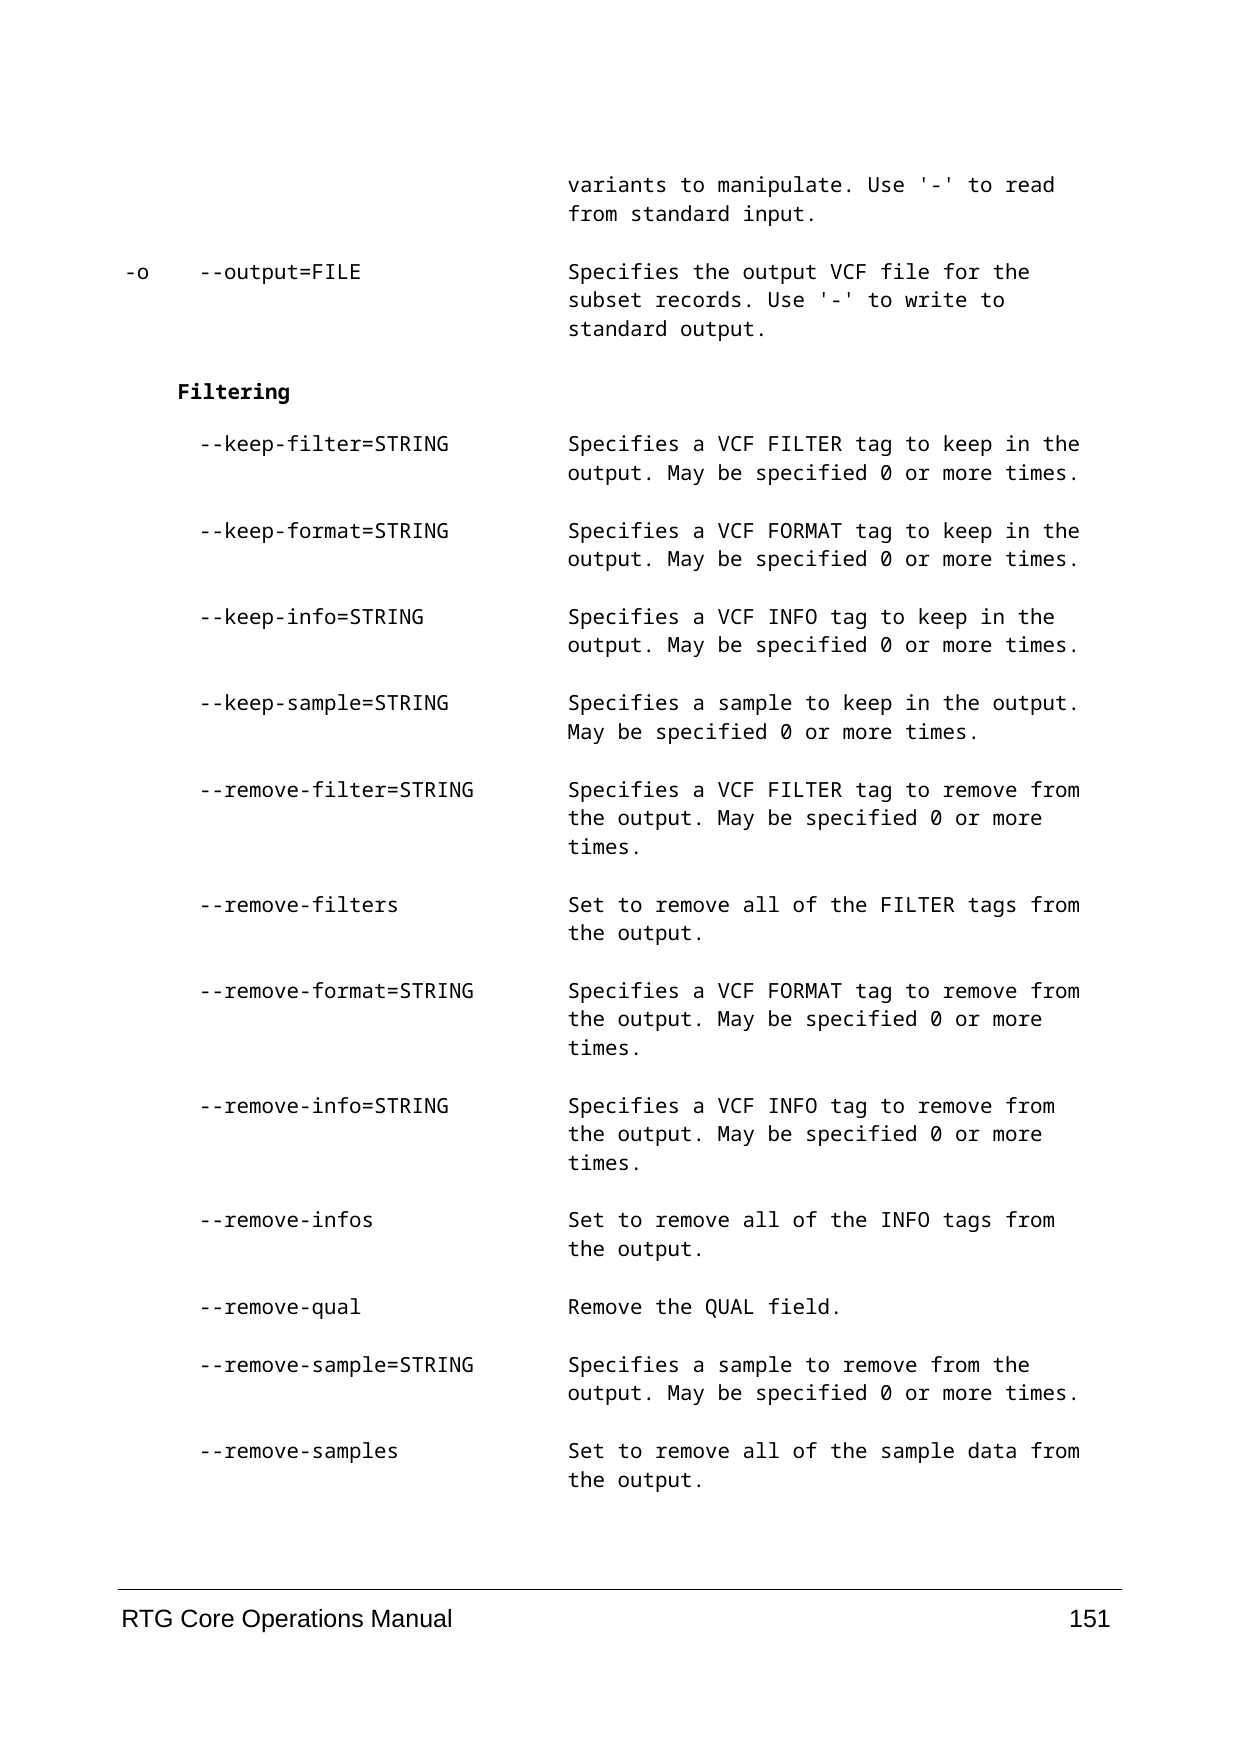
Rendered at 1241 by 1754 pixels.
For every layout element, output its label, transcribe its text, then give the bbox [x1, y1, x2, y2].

table_cell Set to remove all of the FILTER tags from the output. [561, 878, 1093, 964]
text Filtering [177, 377, 1122, 406]
table_cell Remove the QUAL field. [561, 1280, 1093, 1338]
table_cell Specifies the output VCF file for the subset records. Use '-' to write to standard output. [561, 245, 1093, 360]
table_header [118, 418, 193, 504]
table_cell Specifies a VCF FILTER tag to remove from the output. May be specified 0 or more times. [561, 763, 1093, 878]
table_cell [118, 763, 193, 878]
table_cell [118, 1338, 193, 1424]
table_cell Specifies a VCF INFO tag to keep in the output. May be specified 0 or more times. [561, 590, 1093, 677]
table_cell Specifies a VCF INFO tag to remove from the output. May be specified 0 or more times. [561, 1079, 1093, 1194]
table_cell --remove-filters [193, 878, 561, 964]
table_cell --remove-samples [193, 1425, 561, 1511]
table_cell --keep-sample=STRING [193, 677, 561, 763]
table_cell --remove-infos [193, 1194, 561, 1280]
table_cell Set to remove all of the sample data from the output. [561, 1425, 1093, 1511]
table_cell [118, 1194, 193, 1280]
table_cell [118, 1079, 193, 1194]
table_cell [118, 1425, 193, 1511]
table_cell Specifies a sample to keep in the output. May be specified 0 or more times. [561, 677, 1093, 763]
table_cell [118, 964, 193, 1079]
table_cell --remove-sample=STRING [193, 1338, 561, 1424]
table_cell --remove-filter=STRING [193, 763, 561, 878]
table_cell [118, 1280, 193, 1338]
table_cell -o [118, 245, 193, 360]
table_header variants to manipulate. Use '-' to read from standard input. [561, 159, 1093, 245]
table_cell [118, 504, 193, 590]
table_cell Specifies a VCF FORMAT tag to keep in the output. May be specified 0 or more times. [561, 504, 1093, 590]
table_cell Specifies a VCF FORMAT tag to remove from the output. May be specified 0 or more times. [561, 964, 1093, 1079]
table_header [193, 159, 561, 245]
table_header --keep-filter=STRING [193, 418, 561, 504]
table_cell Specifies a sample to remove from the output. May be specified 0 or more times. [561, 1338, 1093, 1424]
table_cell --output=FILE [193, 245, 561, 360]
table_cell [118, 677, 193, 763]
table_cell [118, 590, 193, 677]
table_cell --remove-format=STRING [193, 964, 561, 1079]
table_cell Set to remove all of the INFO tags from the output. [561, 1194, 1093, 1280]
table_cell --remove-qual [193, 1280, 561, 1338]
table_cell --keep-format=STRING [193, 504, 561, 590]
table_cell --remove-info=STRING [193, 1079, 561, 1194]
table_cell [118, 878, 193, 964]
table_header [118, 159, 193, 245]
table_cell --keep-info=STRING [193, 590, 561, 677]
table_header Specifies a VCF FILTER tag to keep in the output. May be specified 0 or more times. [561, 418, 1093, 504]
